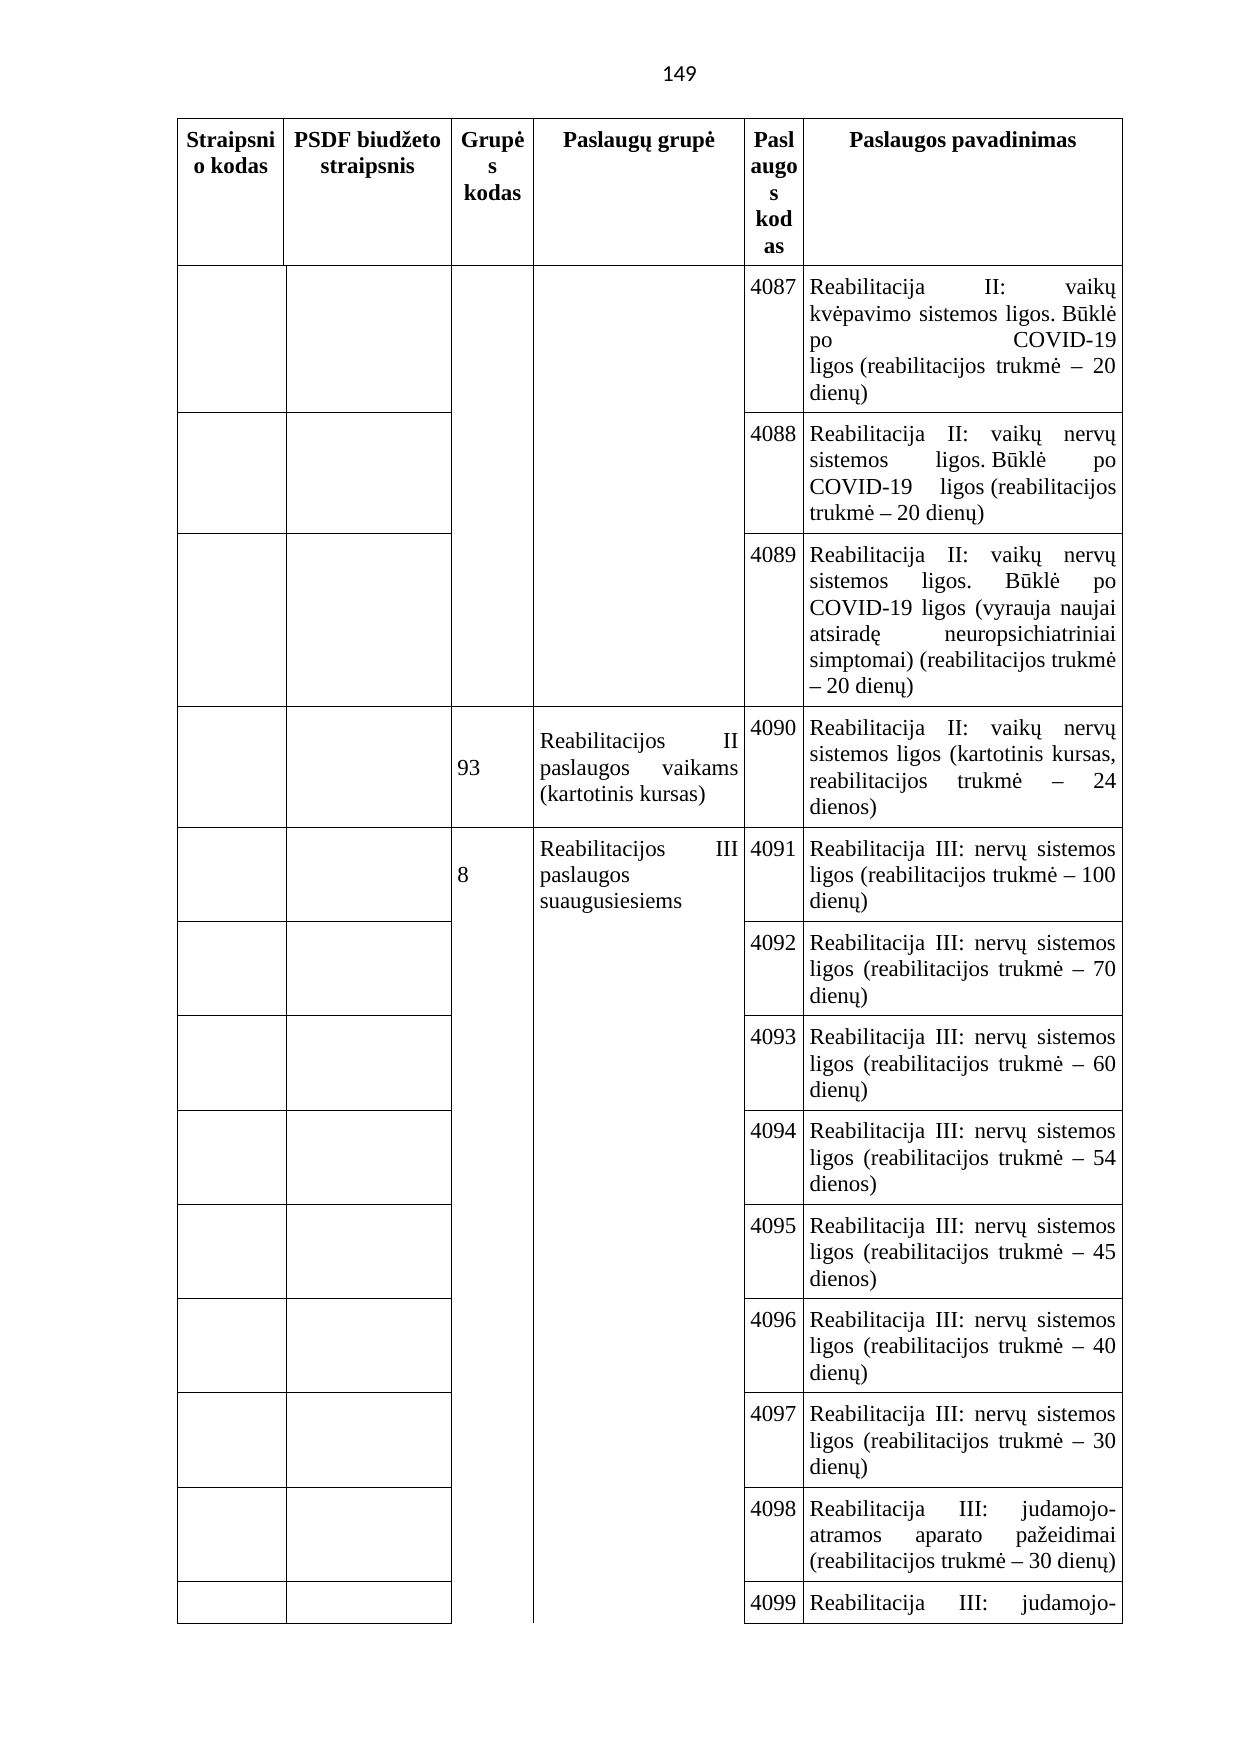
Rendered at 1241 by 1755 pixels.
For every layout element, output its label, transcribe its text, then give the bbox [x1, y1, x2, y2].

table_cell [178, 266, 286, 412]
table_cell [287, 1205, 451, 1298]
table_cell Reabilitacija III: nervų sistemos ligos (reabilitacijos trukmė – 40 dienų) [804, 1299, 1122, 1392]
table_cell [534, 1581, 744, 1622]
table_cell [178, 1488, 286, 1581]
table_header Paslaugos pavadinimas [804, 119, 1122, 265]
table_cell Reabilitacija II: vaikų nervų sistemos ligos. Būklė po COVID-19 ligos (reabilitacijos trukmė – 20 dienų) [804, 413, 1122, 533]
table_cell Reabilitacija III: nervų sistemos ligos (reabilitacijos trukmė – 100 dienų) [804, 828, 1122, 921]
table_cell Reabilitacija II: vaikų kvėpavimo sistemos ligos. Būklė po COVID-19 ligos (reabilitacijos trukmė – 20 dienų) [804, 266, 1122, 412]
table_cell [452, 533, 533, 706]
table_cell Reabilitacija II: vaikų nervų sistemos ligos (kartotinis kursas, reabilitacijos trukmė – 24 dienos) [804, 707, 1122, 827]
table_cell [287, 1582, 451, 1622]
table_cell [452, 1204, 533, 1298]
table_header Paslaugos kodas [745, 119, 803, 265]
table_cell [452, 921, 533, 1015]
table_cell [178, 1299, 286, 1392]
table_cell [287, 1016, 451, 1109]
table_cell [178, 534, 286, 706]
table_cell [178, 828, 286, 921]
table_cell [178, 413, 286, 533]
table_cell [534, 533, 744, 706]
table_cell [178, 707, 286, 827]
table_cell [287, 413, 451, 533]
table_cell 4094 [745, 1111, 803, 1204]
table_cell 93 [452, 707, 533, 827]
table_cell [534, 1392, 744, 1487]
table_cell Reabilitacijos III paslaugos suaugusiesiems [534, 828, 744, 921]
table_cell [452, 1298, 533, 1392]
table_cell 4095 [745, 1205, 803, 1298]
table_header PSDF biudžeto straipsnis [284, 119, 451, 265]
table_cell 4087 [745, 266, 803, 412]
table_cell Reabilitacija III: judamojo- [804, 1582, 1122, 1622]
table_cell [178, 1111, 286, 1204]
table_header Grupės kodas [452, 119, 533, 265]
table_cell [534, 1298, 744, 1392]
table_cell [534, 1015, 744, 1109]
table_cell [178, 1016, 286, 1109]
table_cell [452, 1487, 533, 1581]
table_cell 4097 [745, 1393, 803, 1487]
table_cell [287, 1299, 451, 1392]
table_cell [287, 707, 451, 827]
table_cell [287, 266, 451, 412]
table_header Paslaugų grupė [534, 119, 744, 265]
table_cell [534, 266, 744, 412]
table_cell [452, 1015, 533, 1109]
table_cell 4090 [745, 707, 803, 827]
table_cell [452, 266, 533, 412]
table_cell [452, 412, 533, 533]
table_cell 4099 [745, 1582, 803, 1622]
table_cell [178, 1393, 286, 1487]
table_cell [178, 922, 286, 1015]
table_cell 4092 [745, 922, 803, 1015]
table_cell 4088 [745, 413, 803, 533]
table_cell 4098 [745, 1488, 803, 1581]
table_cell [534, 921, 744, 1015]
table_cell Reabilitacija II: vaikų nervų sistemos ligos. Būklė po COVID-19 ligos (vyrauja naujai atsiradę neuropsichiatriniai simptomai) (reabilitacijos trukmė – 20 dienų) [804, 534, 1122, 706]
table_cell 4091 [745, 828, 803, 921]
table_header Straipsnio kodas [178, 119, 283, 265]
table_cell 4093 [745, 1016, 803, 1109]
table_cell [534, 1110, 744, 1204]
table_cell [452, 1392, 533, 1487]
table_cell [287, 1111, 451, 1204]
table_cell [534, 1487, 744, 1581]
table_cell 8 [452, 828, 533, 921]
table_cell [287, 1393, 451, 1487]
table_cell Reabilitacija III: judamojo-atramos aparato pažeidimai (reabilitacijos trukmė – 30 dienų) [804, 1488, 1122, 1581]
table_cell 4089 [745, 534, 803, 706]
table_cell Reabilitacija III: nervų sistemos ligos (reabilitacijos trukmė – 70 dienų) [804, 922, 1122, 1015]
table_cell [287, 1488, 451, 1581]
table_cell Reabilitacija III: nervų sistemos ligos (reabilitacijos trukmė – 60 dienų) [804, 1016, 1122, 1109]
table_cell Reabilitacija III: nervų sistemos ligos (reabilitacijos trukmė – 30 dienų) [804, 1393, 1122, 1487]
table_cell [452, 1581, 533, 1622]
table_cell [287, 828, 451, 921]
table_cell [287, 534, 451, 706]
table_cell Reabilitacija III: nervų sistemos ligos (reabilitacijos trukmė – 54 dienos) [804, 1111, 1122, 1204]
table_cell 4096 [745, 1299, 803, 1392]
table_cell [178, 1205, 286, 1298]
table_cell [178, 1582, 286, 1622]
table_cell Reabilitacija III: nervų sistemos ligos (reabilitacijos trukmė – 45 dienos) [804, 1205, 1122, 1298]
table_cell [534, 412, 744, 533]
table_cell [534, 1204, 744, 1298]
table_cell [452, 1110, 533, 1204]
table_cell Reabilitacijos II paslaugos vaikams (kartotinis kursas) [534, 707, 744, 827]
table_cell [287, 922, 451, 1015]
